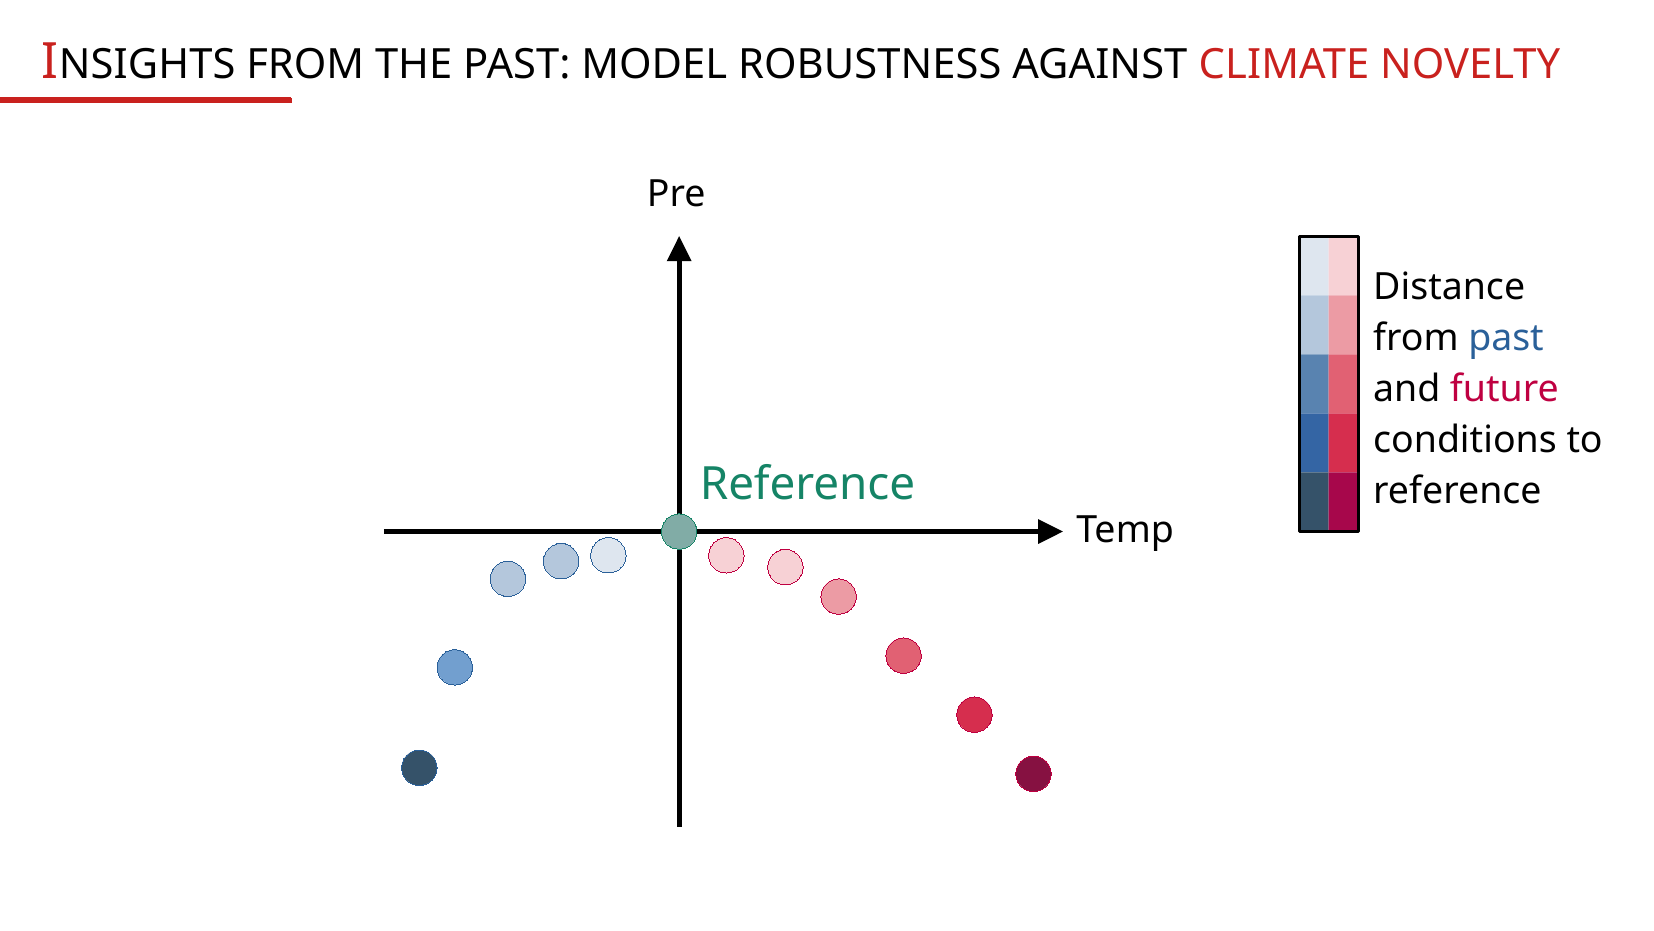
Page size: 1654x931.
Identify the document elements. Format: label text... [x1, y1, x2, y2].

text_box Temp [992, 484, 1258, 573]
text_box Pre [543, 147, 810, 237]
text_box Distance from past and future conditions to reference [1360, 277, 1625, 497]
text_box [401, 750, 438, 786]
text_box [490, 561, 526, 597]
text_box [708, 537, 745, 574]
text_box INSIGHTS FROM THE PAST: MODEL ROBUSTNESS AGAINST CLIMATE NOVELTY [27, 0, 1622, 119]
text_box [820, 578, 857, 615]
text_box [885, 637, 922, 674]
text_box [767, 549, 804, 585]
text_box [1015, 756, 1052, 792]
text_box [590, 537, 627, 573]
text_box [543, 543, 579, 579]
text_box [661, 513, 697, 550]
text_box Reference [685, 437, 951, 526]
text_box [956, 696, 993, 733]
text_box [1301, 238, 1357, 530]
text_box [437, 649, 473, 686]
